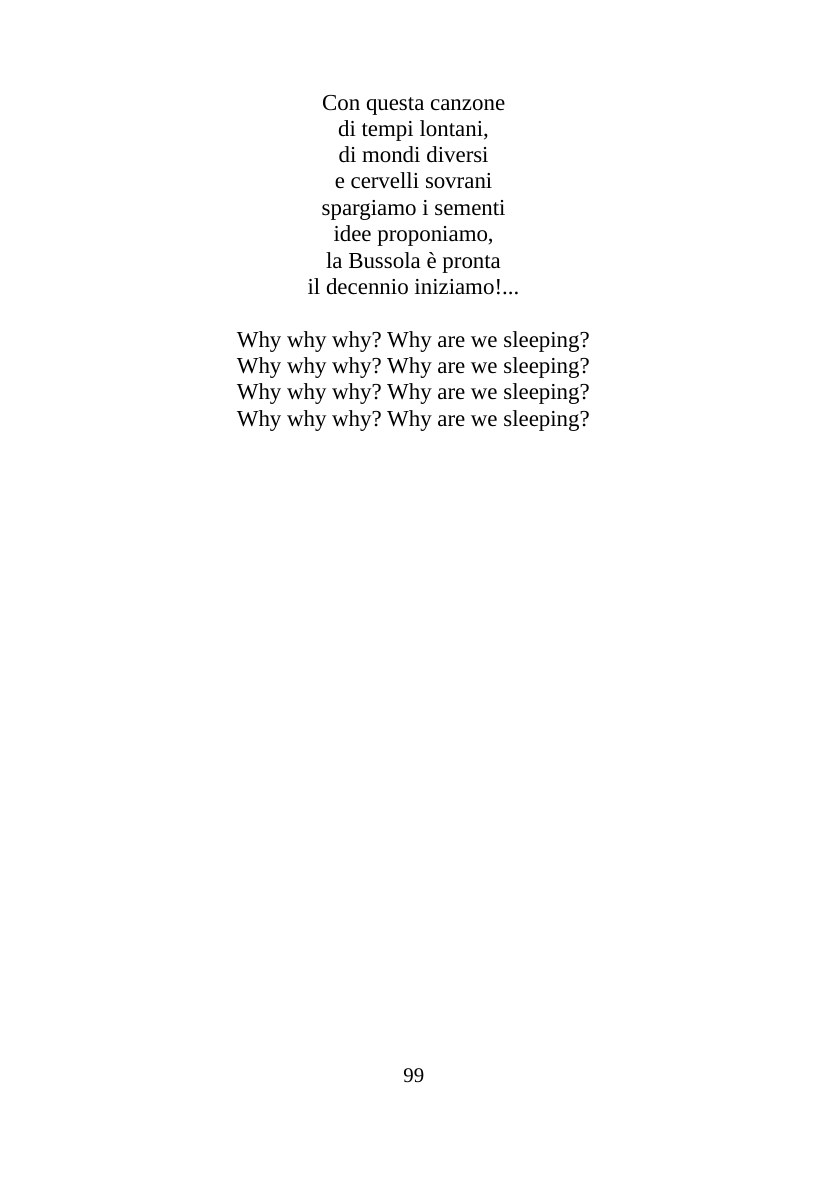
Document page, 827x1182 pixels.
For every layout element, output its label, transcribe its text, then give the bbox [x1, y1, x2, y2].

text Why why why? Why are we sleeping? [88, 352, 738, 378]
text di mondi diversi [88, 141, 738, 168]
text e cervelli sovrani [88, 168, 738, 194]
text Why why why? Why are we sleeping? [88, 405, 738, 431]
text la Bussola è pronta [88, 247, 738, 273]
text Why why why? Why are we sleeping? [88, 326, 738, 352]
text il decennio iniziamo!... [88, 273, 738, 299]
text Why why why? Why are we sleeping? [88, 378, 738, 405]
text idee proponiamo, [88, 220, 738, 247]
text spargiamo i sementi [88, 194, 738, 220]
text di tempi lontani, [88, 115, 738, 141]
text Con questa canzone [88, 88, 738, 115]
